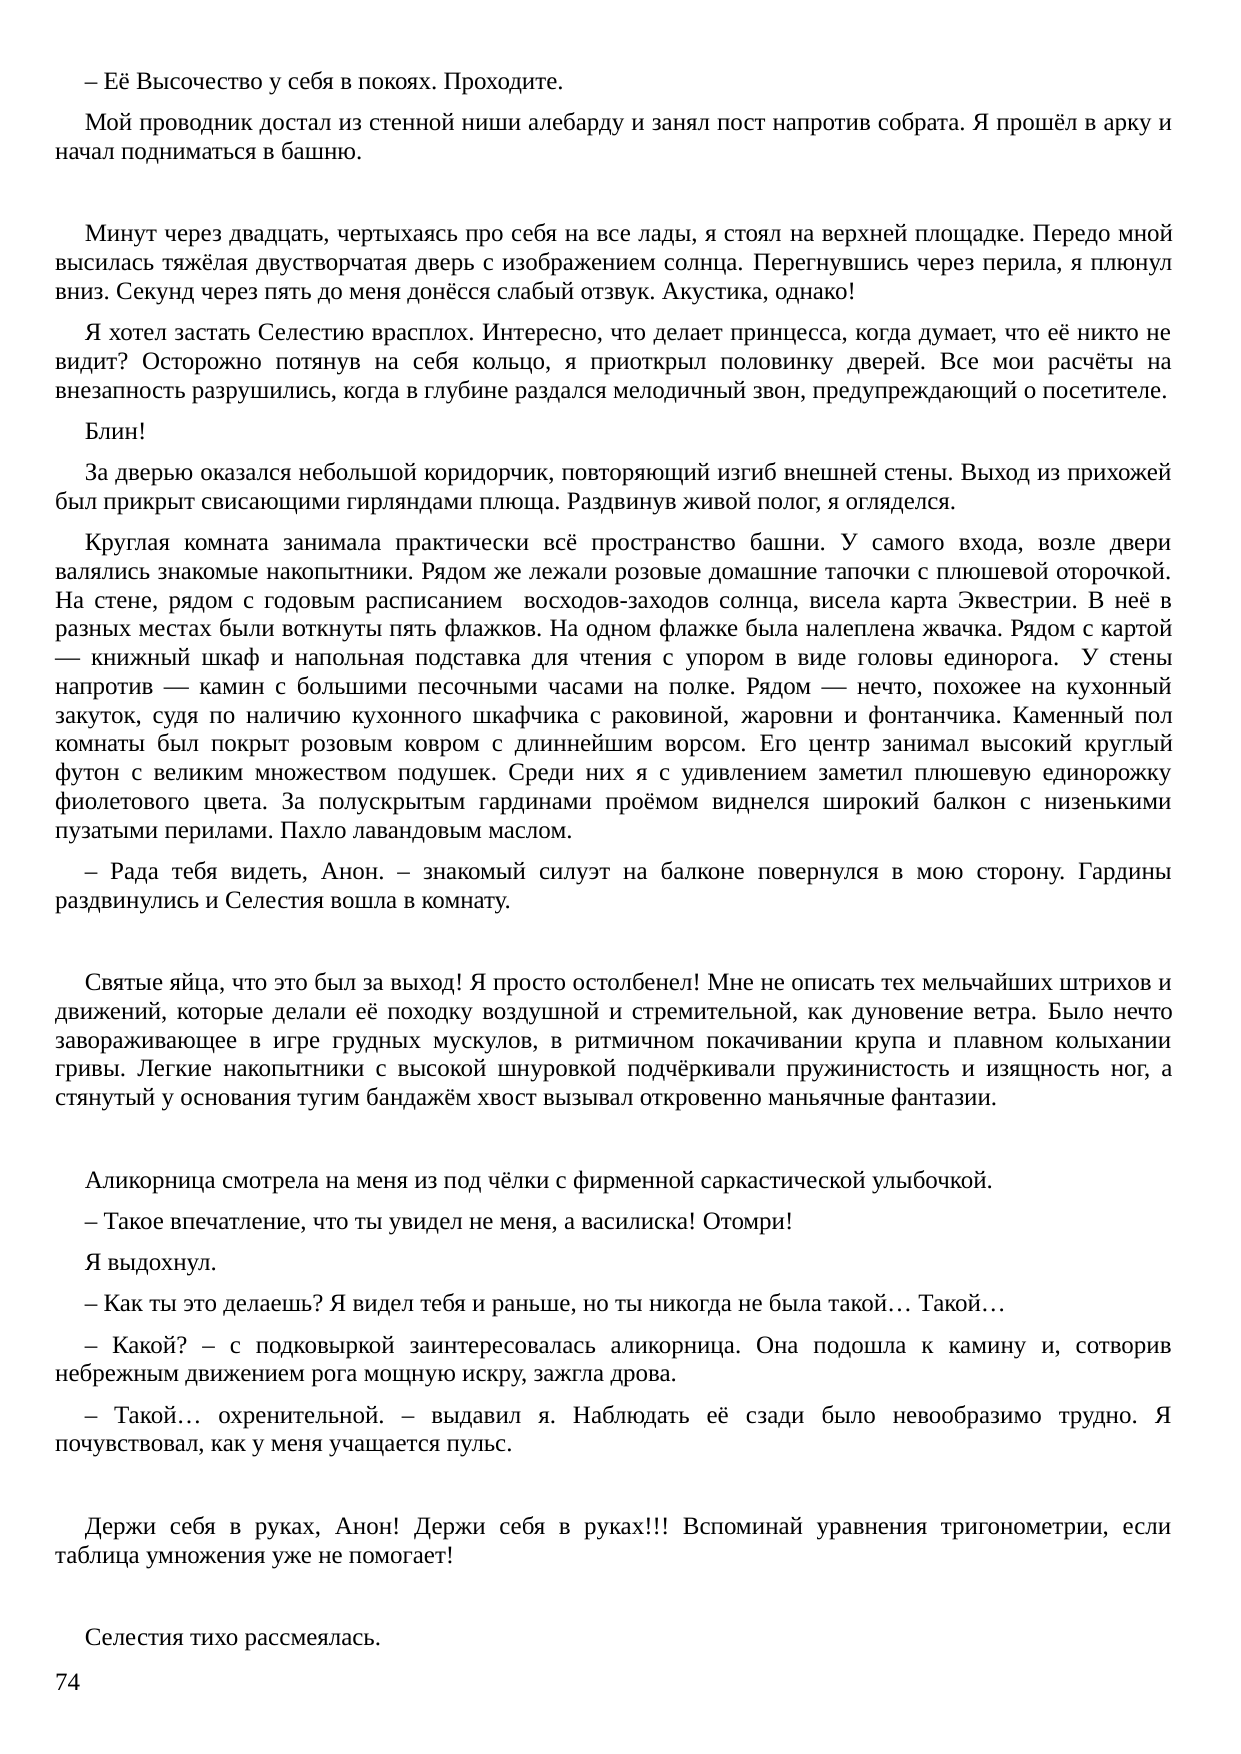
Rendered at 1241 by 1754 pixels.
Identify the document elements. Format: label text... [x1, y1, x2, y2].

text Блин! [55, 416, 1173, 445]
text Я выдохнул. [55, 1247, 1173, 1276]
text Аликорница смотрела на меня из под чёлки с фирменной саркастической улыбочкой. [55, 1165, 1173, 1193]
text Мой проводник достал из стенной ниши алебарду и занял пост напротив собрата. Я прошёл в арку и начал подниматься в башню. [55, 107, 1173, 165]
text Я хотел застать Селестию врасплох. Интересно, что делает принцесса, когда думает, что её никто не видит? Осторожно потянув на себя кольцо, я приоткрыл половинку дверей. Все мои расчёты на внезапность разрушились, когда в глубине раздался мелодичный звон, предупреждающий о посетителе. [55, 317, 1173, 403]
text – Её Высочество у себя в покоях. Проходите. [55, 66, 1173, 95]
text Селестия тихо рассмеялась. [55, 1622, 1173, 1651]
text Святые яйца, что это был за выход! Я просто остолбенел! Мне не описать тех мельчайших штрихов и движений, которые делали её походку воздушной и стремительной, как дуновение ветра. Было нечто завораживающее в игре грудных мускулов, в ритмичном покачивании крупа и плавном колыхании гривы. Легкие накопытники с высокой шнуровкой подчёркивали пружинистость и изящность ног, а стянутый у основания тугим бандажём хвост вызывал откровенно маньячные фантазии. [55, 967, 1173, 1111]
text – Рада тебя видеть, Анон. – знакомый силуэт на балконе повернулся в мою сторону. Гардины раздвинулись и Селестия вошла в комнату. [55, 856, 1173, 913]
text Круглая комната занимала практически всё пространство башни. У самого входа, возле двери валялись знакомые накопытники. Рядом же лежали розовые домашние тапочки с плюшевой оторочкой. На стене, рядом с годовым расписанием восходов-заходов солнца, висела карта Эквестрии. В неё в разных местах были воткнуты пять флажков. На одном флажке была налеплена жвачка. Рядом с картой — книжный шкаф и напольная подставка для чтения с упором в виде головы единорога. У стены напротив — камин с большими песочными часами на полке. Рядом — нечто, похожее на кухонный закуток, судя по наличию кухонного шкафчика с раковиной, жаровни и фонтанчика. Каменный пол комнаты был покрыт розовым ковром с длиннейшим ворсом. Его центр занимал высокий круглый футон с великим множеством подушек. Среди них я с удивлением заметил плюшевую единорожку фиолетового цвета. За полускрытым гардинами проёмом виднелся широкий балкон с низенькими пузатыми перилами. Пахло лавандовым маслом. [55, 527, 1173, 843]
text – Такое впечатление, что ты увидел не меня, а василиска! Отомри! [55, 1206, 1173, 1235]
text – Как ты это делаешь? Я видел тебя и раньше, но ты никогда не была такой… Такой… [55, 1288, 1173, 1317]
text За дверью оказался небольшой коридорчик, повторяющий изгиб внешней стены. Выход из прихожей был прикрыт свисающими гирляндами плюща. Раздвинув живой полог, я огляделся. [55, 457, 1173, 515]
text – Такой… охренительной. – выдавил я. Наблюдать её сзади было невообразимо трудно. Я почувствовал, как у меня учащается пульс. [55, 1400, 1173, 1457]
text Держи себя в руках, Анон! Держи себя в руках!!! Вспоминай уравнения тригонометрии, если таблица умножения уже не помогает! [55, 1511, 1173, 1568]
text – Какой? – с подковыркой заинтересовалась аликорница. Она подошла к камину и, сотворив небрежным движением рога мощную искру, зажгла дрова. [55, 1330, 1173, 1387]
text Минут через двадцать, чертыхаясь про себя на все лады, я стоял на верхней площадке. Передо мной высилась тяжёлая двустворчатая дверь с изображением солнца. Перегнувшись через перила, я плюнул вниз. Секунд через пять до меня донёсся слабый отзвук. Акустика, однако! [55, 218, 1173, 305]
